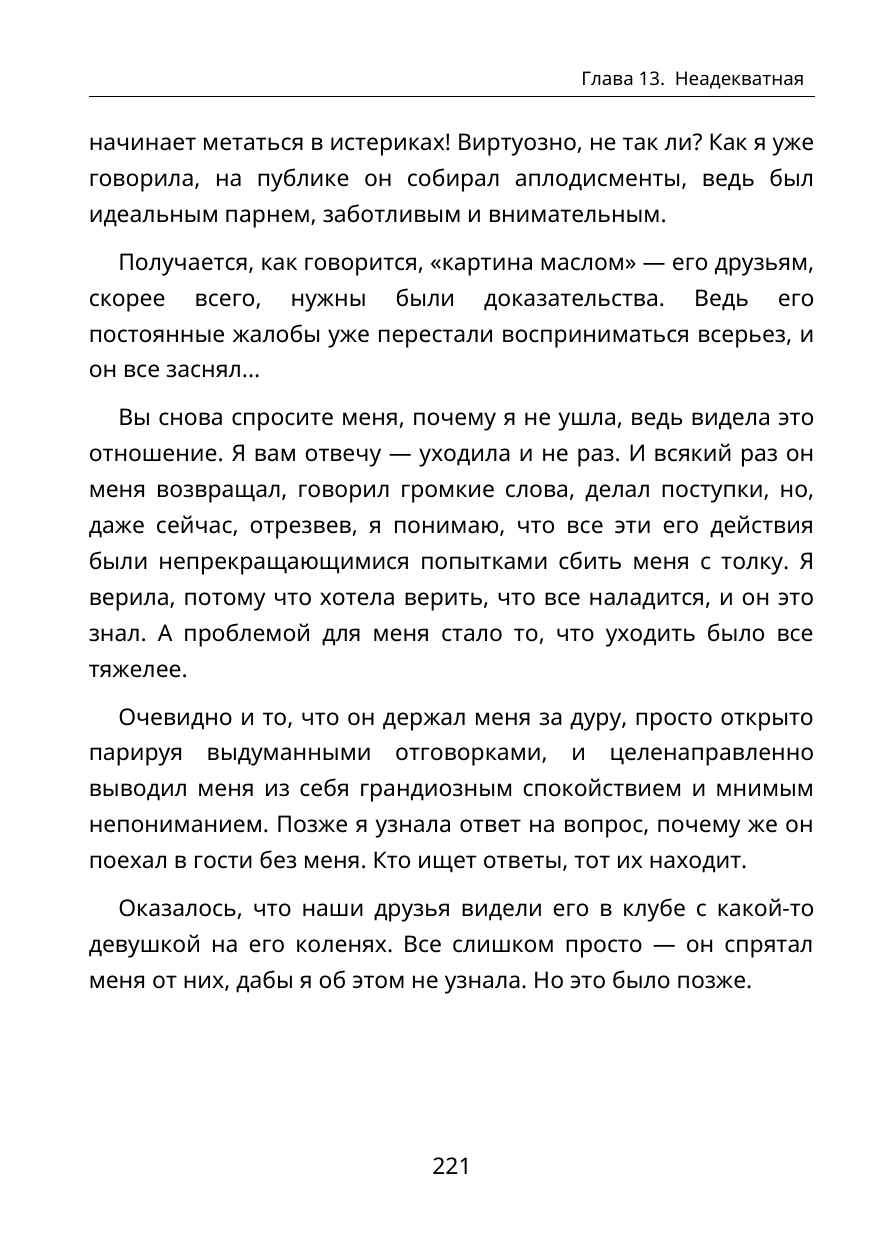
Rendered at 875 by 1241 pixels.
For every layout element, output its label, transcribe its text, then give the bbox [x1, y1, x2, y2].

text Очевидно и то, что он держал меня за дуру, просто открыто парируя выдуманными отговорками, и целенаправленно выводил меня из себя грандиозным спокойствием и мнимым непониманием. Позже я узнала ответ на вопрос, почему же он поехал в гости без меня. Кто ищет ответы, тот их находит. [88, 700, 815, 875]
text Вы снова спросите меня, почему я не ушла, ведь видела это отношение. Я вам отвечу — уходила и не раз. И всякий раз он меня возвращал, говорил громкие слова, делал поступки, но, даже сейчас, отрезвев, я понимаю, что все эти его действия были непрекращающимися попытками сбить меня с толку. Я верила, потому что хотела верить, что все наладится, и он это знал. А проблемой для меня стало то, что уходить было все тяжелее. [88, 401, 815, 684]
text Оказалось, что наши друзья видели его в клубе с какой-то девушкой на его коленях. Все слишком просто — он спрятал меня от них, дабы я об этом не узнала. Но это было позже. [88, 892, 815, 995]
text Получается, как говорится, «картина маслом» — его друзьям, скорее всего, нужны были доказательства. Ведь его постоянные жалобы уже перестали восприниматься всерьез, и он все заснял... [88, 246, 815, 385]
text начинает метаться в истериках! Виртуозно, не так ли? Как я уже говорила, на публике он собирал аплодисменты, ведь был идеальным парнем, заботливым и внимательным. [88, 126, 815, 229]
